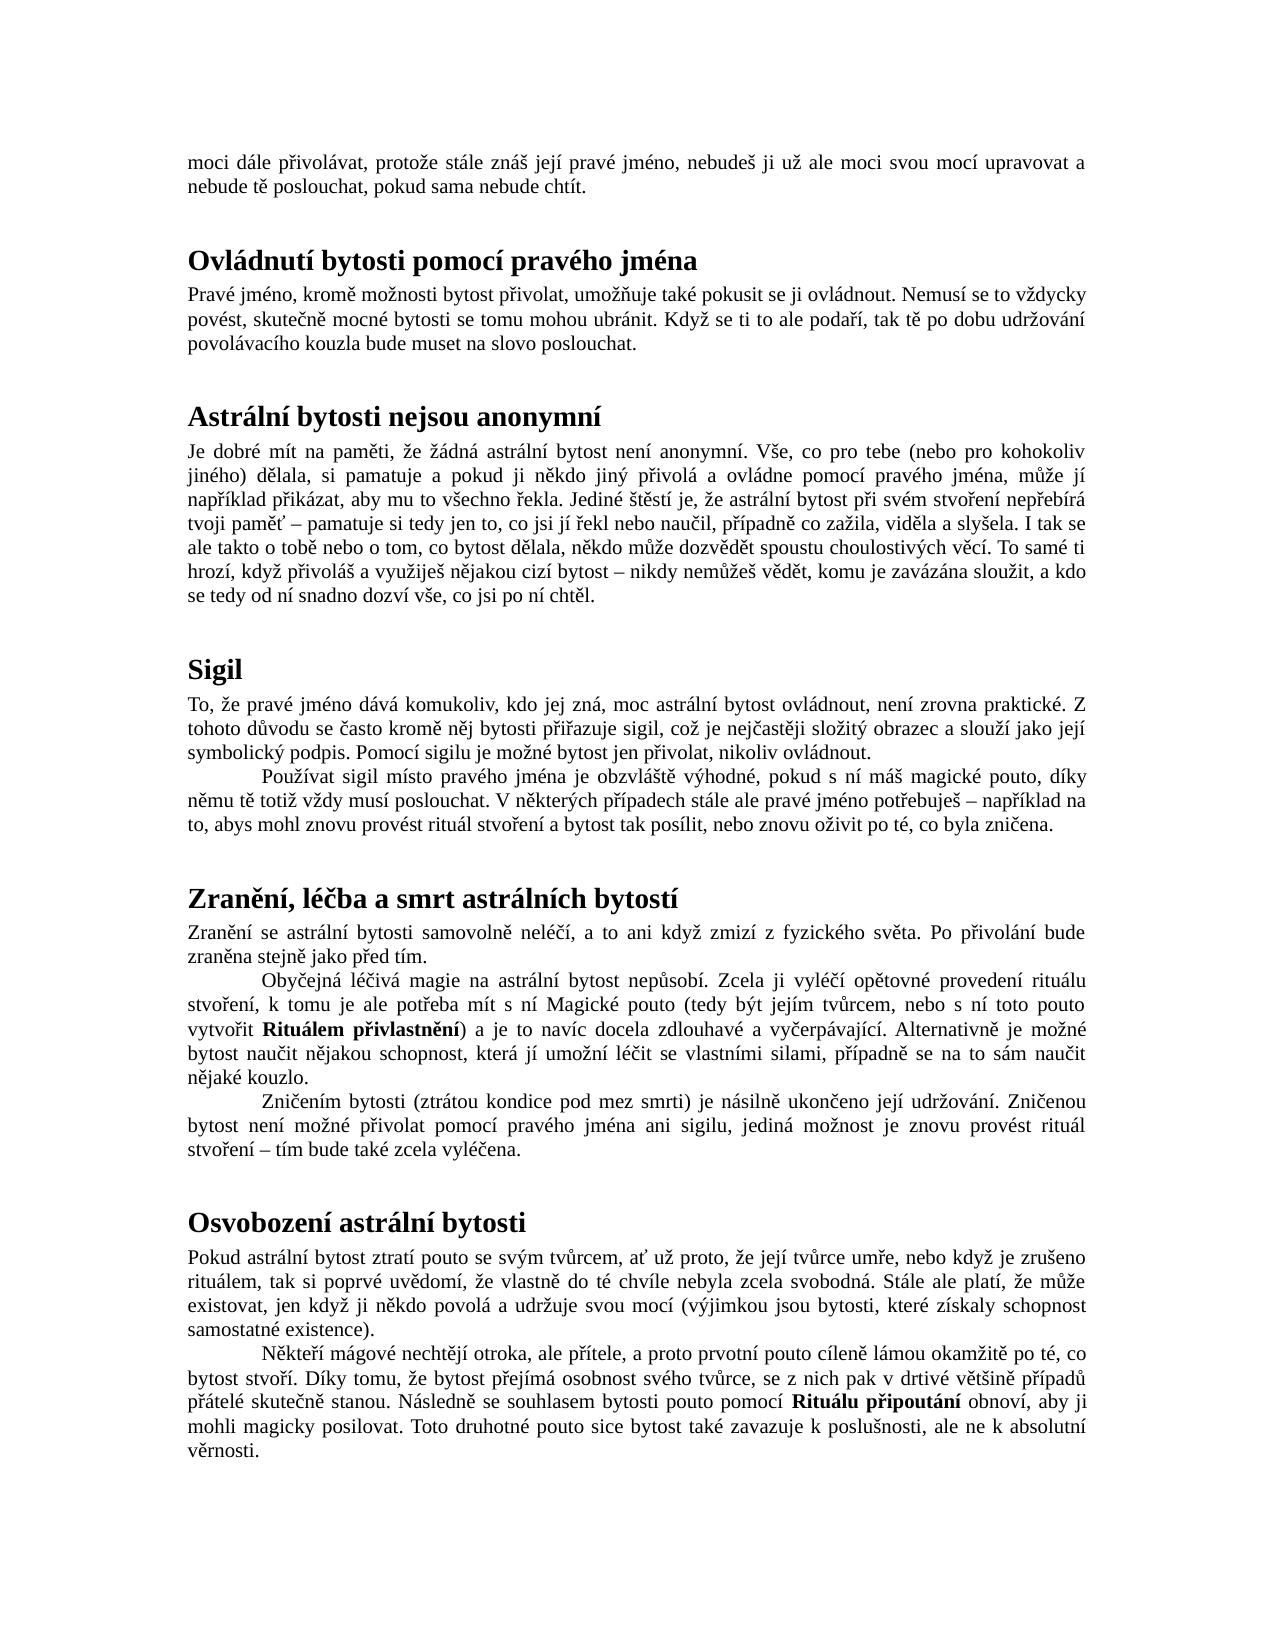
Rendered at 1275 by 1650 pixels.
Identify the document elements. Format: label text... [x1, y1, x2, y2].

text Zranění se astrální bytosti samovolně neléčí, a to ani když zmizí z fyzického světa. Po přivolání bude zraněna stejně jako před tím. Obyčejná léčivá magie na astrální bytost nepůsobí. Zcela ji vyléčí opětovné provedení rituálu stvoření, k tomu je ale potřeba mít s ní Magické pouto (tedy být jejím tvůrcem, nebo s ní toto pouto vytvořit Rituálem přivlastnění) a je to navíc docela zdlouhavé a vyčerpávající. Alternativně je možné bytost naučit nějakou schopnost, která jí umožní léčit se vlastními silami, případně se na to sám naučit nějaké kouzlo. Zničením bytosti (ztrátou kondice pod mez smrti) je násilně ukončeno její udržování. Zničenou bytost není možné přivolat pomocí pravého jména ani sigilu, jediná možnost je znovu provést rituál stvoření – tím bude také zcela vyléčena. [187, 920, 1087, 1161]
subtitle Zranění, léčba a smrt astrálních bytostí [187, 881, 1087, 914]
subtitle Astrální bytosti nejsou anonymní [187, 399, 1087, 433]
text To, že pravé jméno dává komukoliv, kdo jej zná, moc astrální bytost ovládnout, není zrovna praktické. Z tohoto důvodu se často kromě něj bytosti přiřazuje sigil, což je nejčastěji složitý obrazec a slouží jako její symbolický podpis. Pomocí sigilu je možné bytost jen přivolat, nikoliv ovládnout. Používat sigil místo pravého jména je obzvláště výhodné, pokud s ní máš magické pouto, díky němu tě totiž vždy musí poslouchat. V některých případech stále ale pravé jméno potřebuješ – například na to, abys mohl znovu provést rituál stvoření a bytost tak posílit, nebo znovu oživit po té, co byla zničena. [187, 692, 1087, 836]
text Pravé jméno, kromě možnosti bytost přivolat, umožňuje také pokusit se ji ovládnout. Nemusí se to vždycky povést, skutečně mocné bytosti se tomu mohou ubránit. Když se ti to ale podaří, tak tě po dobu udržování povolávacího kouzla bude muset na slovo poslouchat. [187, 282, 1087, 354]
subtitle Ovládnutí bytosti pomocí pravého jména [187, 243, 1087, 276]
text Je dobré mít na paměti, že žádná astrální bytost není anonymní. Vše, co pro tebe (nebo pro kohokoliv jiného) dělala, si pamatuje a pokud ji někdo jiný přivolá a ovládne pomocí pravého jména, může jí například přikázat, aby mu to všechno řekla. Jediné štěstí je, že astrální bytost při svém stvoření nepřebírá tvoji paměť – pamatuje si tedy jen to, co jsi jí řekl nebo naučil, případně co zažila, viděla a slyšela. I tak se ale takto o tobě nebo o tom, co bytost dělala, někdo může dozvědět spoustu choulostivých věcí. To samé ti hrozí, když přivoláš a využiješ nějakou cizí bytost – nikdy nemůžeš vědět, komu je zavázána sloužit, a kdo se tedy od ní snadno dozví vše, co jsi po ní chtěl. [187, 439, 1087, 607]
subtitle Sigil [187, 652, 1087, 686]
text moci dále přivolávat, protože stále znáš její pravé jméno, nebudeš ji už ale moci svou mocí upravovat a nebude tě poslouchat, pokud sama nebude chtít. [187, 150, 1087, 198]
text Pokud astrální bytost ztratí pouto se svým tvůrcem, ať už proto, že její tvůrce umře, nebo když je zrušeno rituálem, tak si poprvé uvědomí, že vlastně do té chvíle nebyla zcela svobodná. Stále ale platí, že může existovat, jen když ji někdo povolá a udržuje svou mocí (výjimkou jsou bytosti, které získaly schopnost samostatné existence). Někteří mágové nechtějí otroka, ale přítele, a proto prvotní pouto cíleně lámou okamžitě po té, co bytost stvoří. Díky tomu, že bytost přejímá osobnost svého tvůrce, se z nich pak v drtivé většině případů přátelé skutečně stanou. Následně se souhlasem bytosti pouto pomocí Rituálu připoutání obnoví, aby ji mohli magicky posilovat. Toto druhotné pouto sice bytost také zavazuje k poslušnosti, ale ne k absolutní věrnosti. [187, 1245, 1087, 1462]
subtitle Osvobození astrální bytosti [187, 1206, 1087, 1239]
